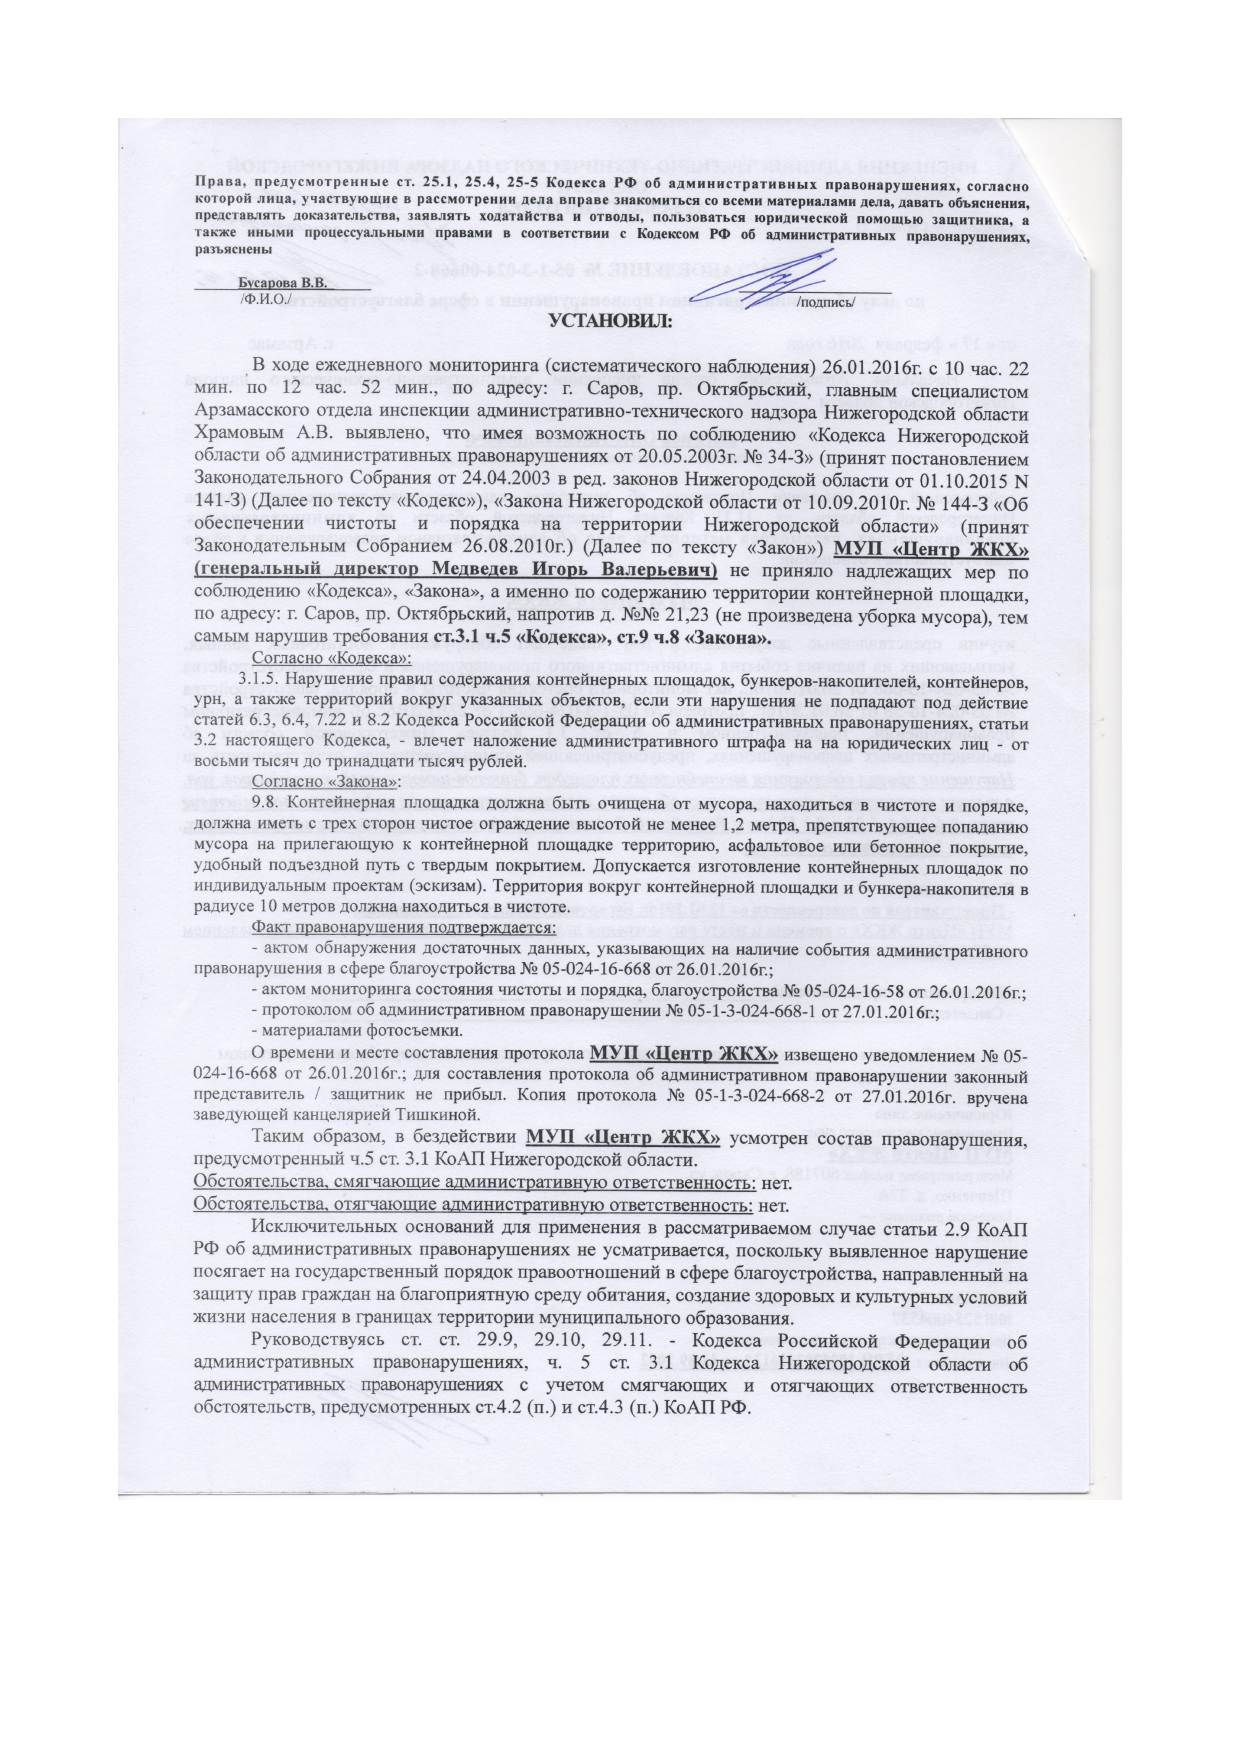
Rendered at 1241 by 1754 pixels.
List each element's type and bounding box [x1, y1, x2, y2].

picture [118, 118, 1123, 1500]
